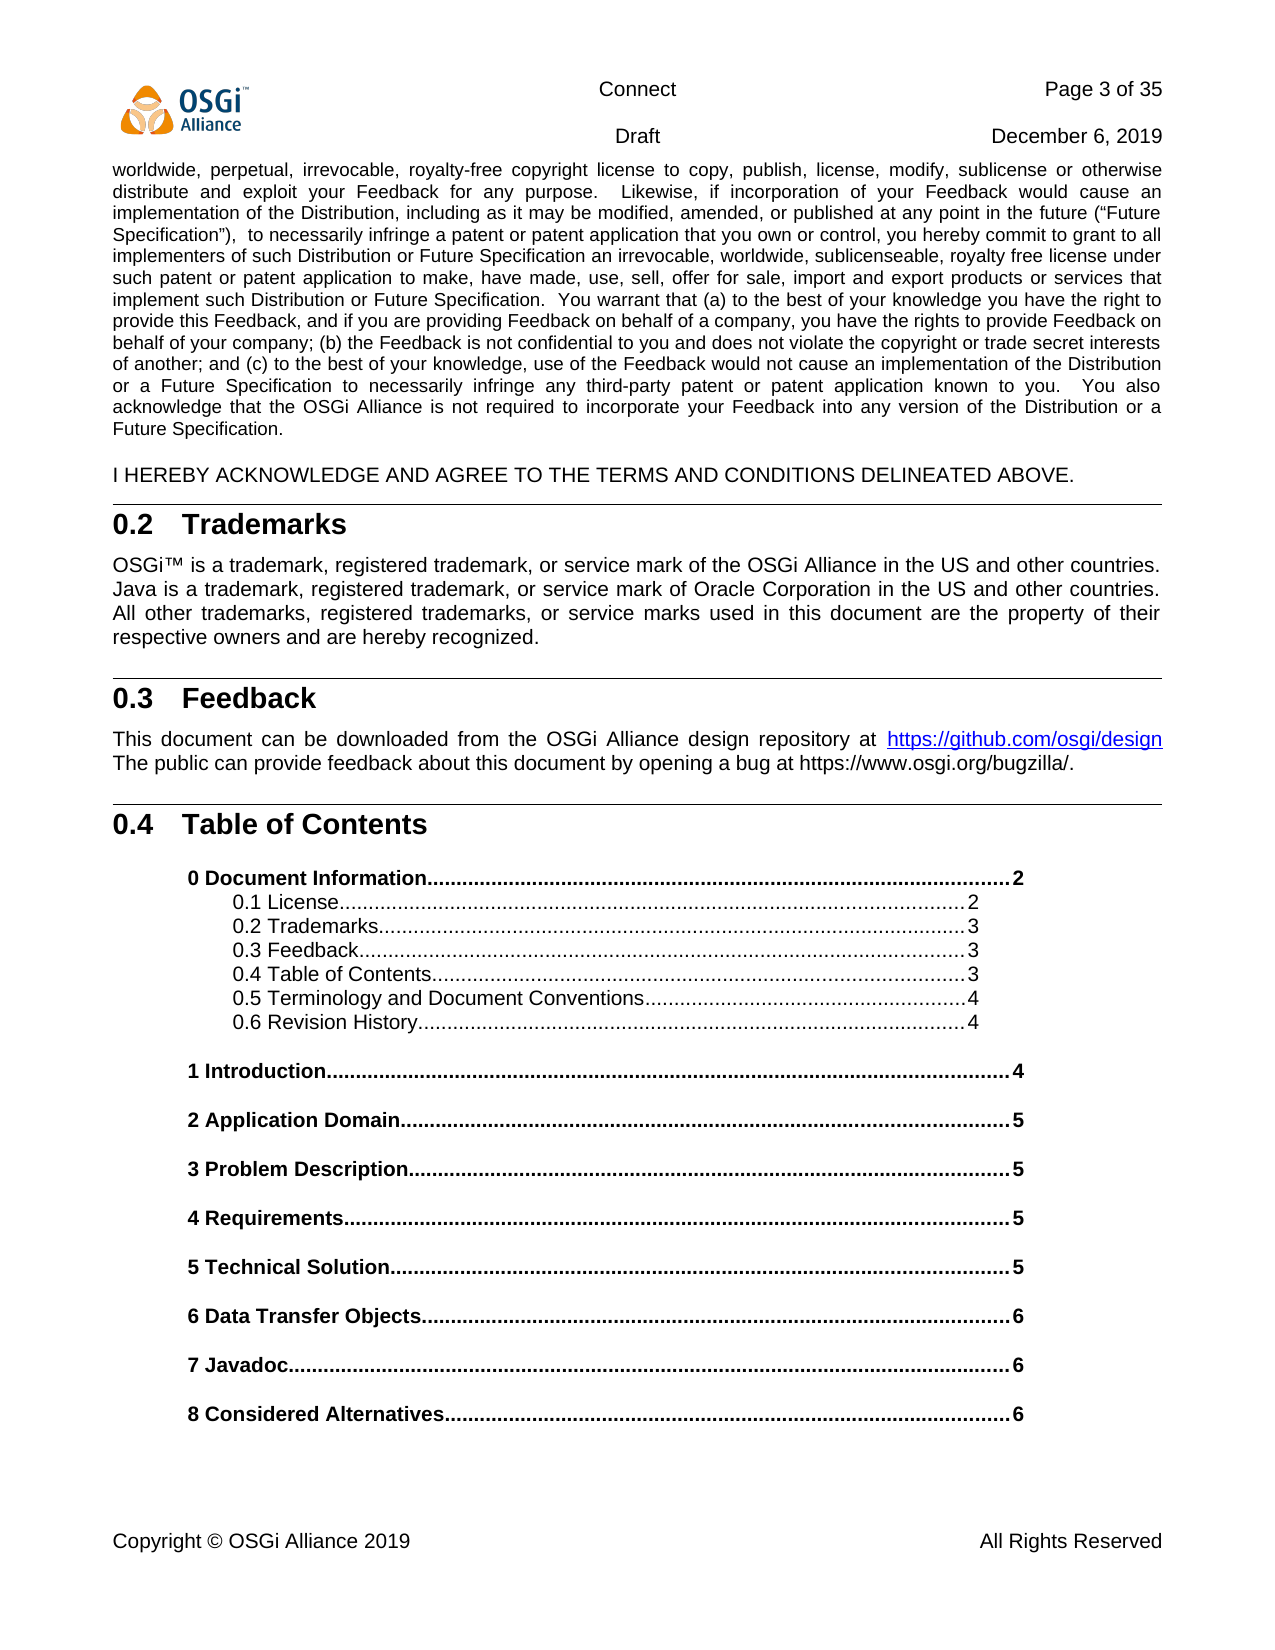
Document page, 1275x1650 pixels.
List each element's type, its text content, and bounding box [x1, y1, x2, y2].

text 3 Problem Description 5 [187, 1157, 1162, 1181]
text 0.5 Terminology and Document Conventions 4 [232, 986, 1162, 1010]
text 0.6 Revision History 4 [232, 1010, 1162, 1034]
subtitle Trademarks [112, 505, 1162, 541]
text 0 Document Information 2 [187, 866, 1162, 890]
text 0.3 Feedback 3 [232, 938, 1162, 962]
text 4 Requirements 5 [187, 1206, 1162, 1229]
text 0.4 Table of Contents 3 [232, 962, 1162, 986]
text I HEREBY ACKNOWLEDGE AND AGREE TO THE TERMS AND CONDITIONS DELINEATED ABOVE. [112, 463, 1162, 487]
picture [113, 78, 257, 142]
text 0.2 Trademarks 3 [232, 914, 1162, 938]
text 2 Application Domain 5 [187, 1108, 1162, 1132]
text This document can be downloaded from the OSGi Alliance design repository at https://github.com/osgi/design The public can provide feedback about this document by opening a bug at https://www.osgi.org/bugzilla/. [112, 727, 1162, 775]
text 1 Introduction 4 [187, 1059, 1162, 1083]
text 0.1 License 2 [232, 890, 1162, 914]
text 8 Considered Alternatives 6 [187, 1401, 1162, 1425]
text worldwide, perpetual, irrevocable, royalty-free copyright license to copy, publish, license, modify, sublicense or otherwise distribute and exploit your Feedback for any purpose. Likewise, if incorporation of your Feedback would cause an implementation of the Distribution, including as it may be modified, amended, or published at any point in the future (“Future Specification”), to necessarily infringe a patent or patent application that you own or control, you hereby commit to grant to all implementers of such Distribution or Future Specification an irrevocable, worldwide, sublicenseable, royalty free license under such patent or patent application to make, have made, use, sell, offer for sale, import and export products or services that implement such Distribution or Future Specification. You warrant that (a) to the best of your knowledge you have the right to provide this Feedback, and if you are providing Feedback on behalf of a company, you have the rights to provide Feedback on behalf of your company; (b) the Feedback is not confidential to you and does not violate the copyright or trade secret interests of another; and (c) to the best of your knowledge, use of the Feedback would not cause an implementation of the Distribution or a Future Specification to necessarily infringe any third-party patent or patent application known to you. You also acknowledge that the OSGi Alliance is not required to incorporate your Feedback into any version of the Distribution or a Future Specification. [112, 159, 1162, 439]
text 5 Technical Solution 5 [187, 1254, 1162, 1278]
subtitle Feedback [112, 679, 1162, 715]
text OSGi™ is a trademark, registered trademark, or service mark of the OSGi Alliance in the US and other countries. Java is a trademark, registered trademark, or service mark of Oracle Corporation in the US and other countries. All other trademarks, registered trademarks, or service marks used in this document are the property of their respective owners and are hereby recognized. [112, 553, 1162, 649]
text 6 Data Transfer Objects 6 [187, 1303, 1162, 1327]
text 7 Javadoc 6 [187, 1352, 1162, 1376]
subtitle Table of Contents [112, 805, 1162, 841]
